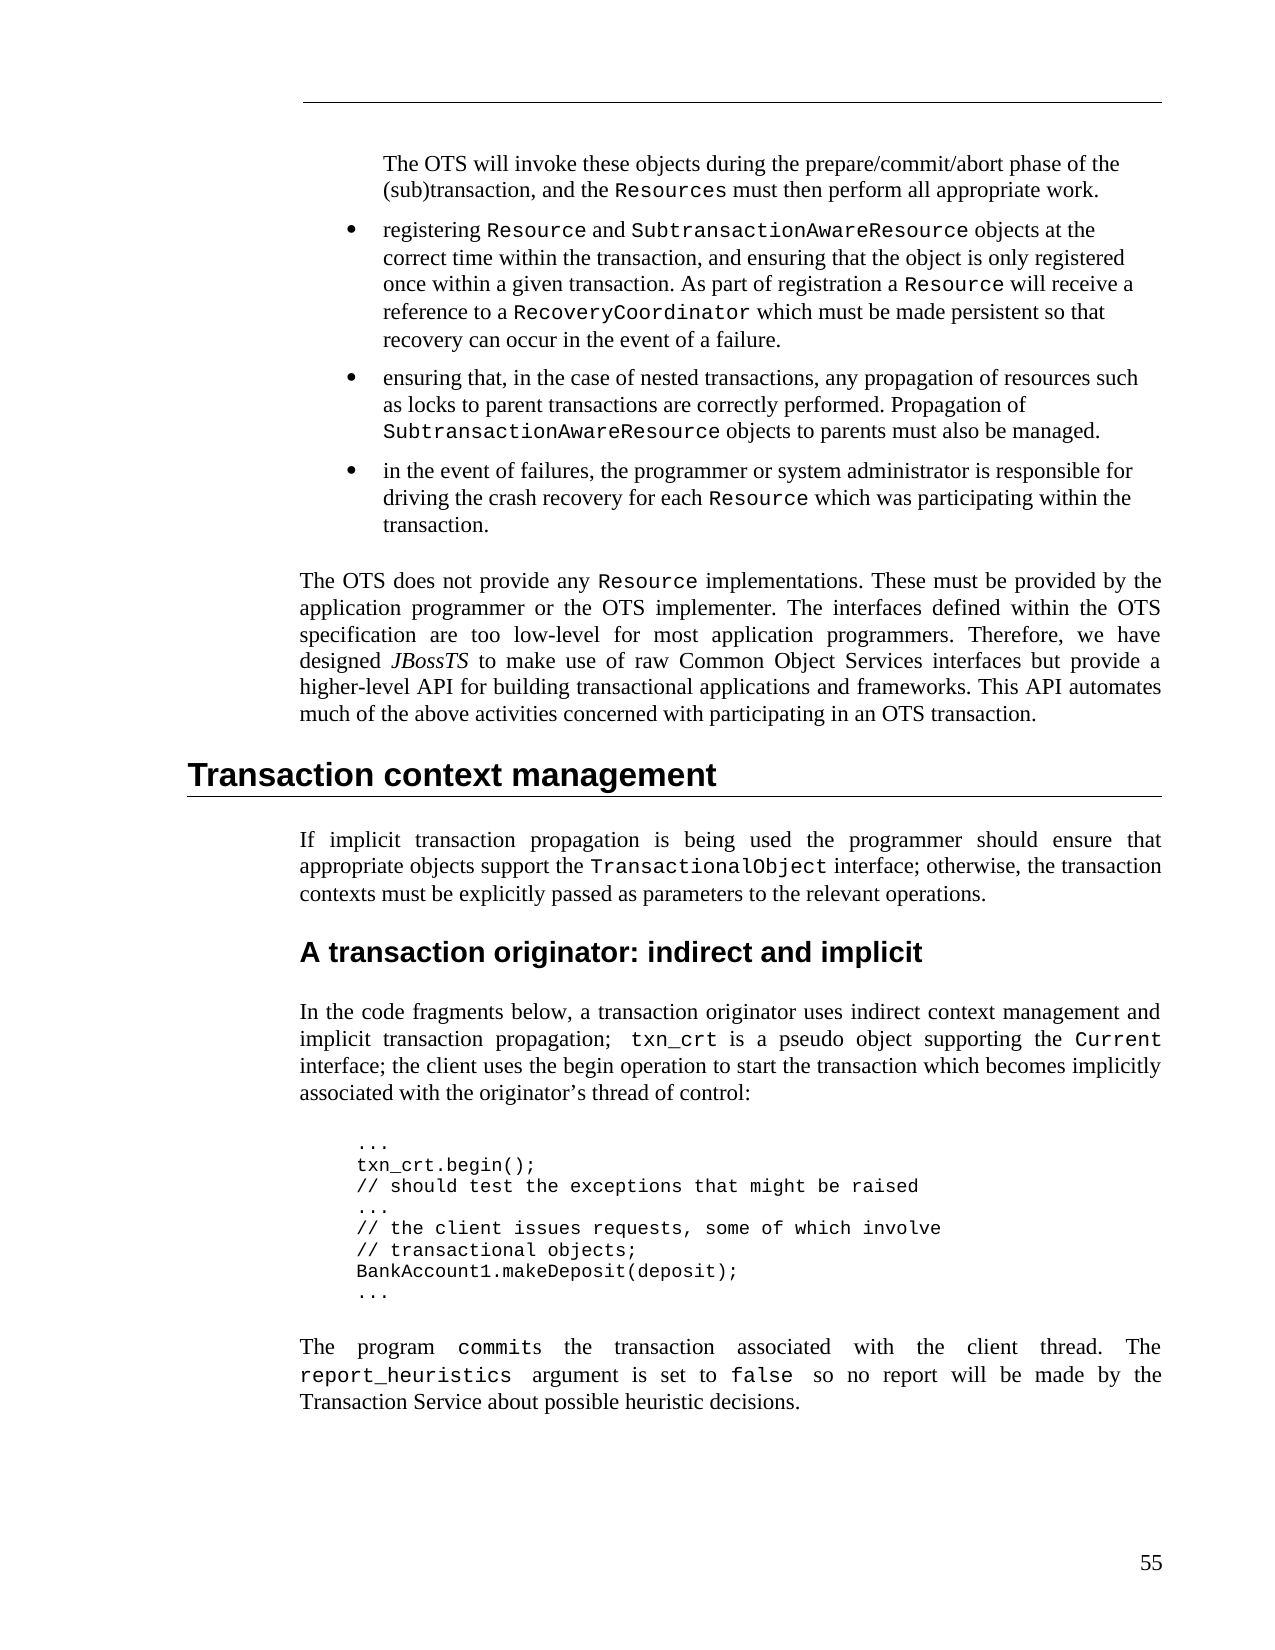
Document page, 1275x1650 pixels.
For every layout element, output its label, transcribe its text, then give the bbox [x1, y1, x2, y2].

list The OTS will invoke these objects during the prepare/commit/abort phase of the (sub)transaction, and the Resources must then perform all appropriate work. [347, 150, 1162, 204]
text The program commits the transaction associated with the client thread. The report_heuristics argument is set to false so no report will be made by the Transaction Service about possible heuristic decisions. [299, 1333, 1162, 1415]
text ... txn_crt.begin(); // should test the exceptions that might be raised ... // the client issues requests, some of which involve // transactional objects; BankAccount1.makeDeposit(deposit); ... [311, 1134, 1162, 1304]
subtitle Transaction context management [187, 755, 1162, 796]
subtitle A transaction originator: indirect and implicit [187, 936, 1162, 969]
list ensuring that, in the case of nested transactions, any propagation of resources such as locks to parent transactions are correctly performed. Propagation of SubtransactionAwareResource objects to parents must also be managed. [347, 364, 1162, 445]
list in the event of failures, the programmer or system administrator is responsible for driving the crash recovery for each Resource which was participating within the transaction. [347, 457, 1162, 538]
list registering Resource and SubtransactionAwareResource objects at the correct time within the transaction, and ensuring that the object is only registered once within a given transaction. As part of registration a Resource will receive a reference to a RecoveryCoordinator which must be made persistent so that recovery can occur in the event of a failure. [347, 216, 1162, 352]
text If implicit transaction propagation is being used the programmer should ensure that appropriate objects support the TransactionalObject interface; otherwise, the transaction contexts must be explicitly passed as parameters to the relevant operations. [299, 826, 1162, 906]
text The OTS does not provide any Resource implementations. These must be provided by the application programmer or the OTS implementer. The interfaces defined within the OTS specification are too low-level for most application programmers. Therefore, we have designed JBossTS to make use of raw Common Object Services interfaces but provide a higher-level API for building transactional applications and frameworks. This API automates much of the above activities concerned with participating in an OTS transaction. [299, 567, 1162, 726]
text In the code fragments below, a transaction originator uses indirect context management and implicit transaction propagation; txn_crt is a pseudo object supporting the Current interface; the client uses the begin operation to start the transaction which becomes implicitly associated with the originator’s thread of control: [299, 998, 1162, 1105]
